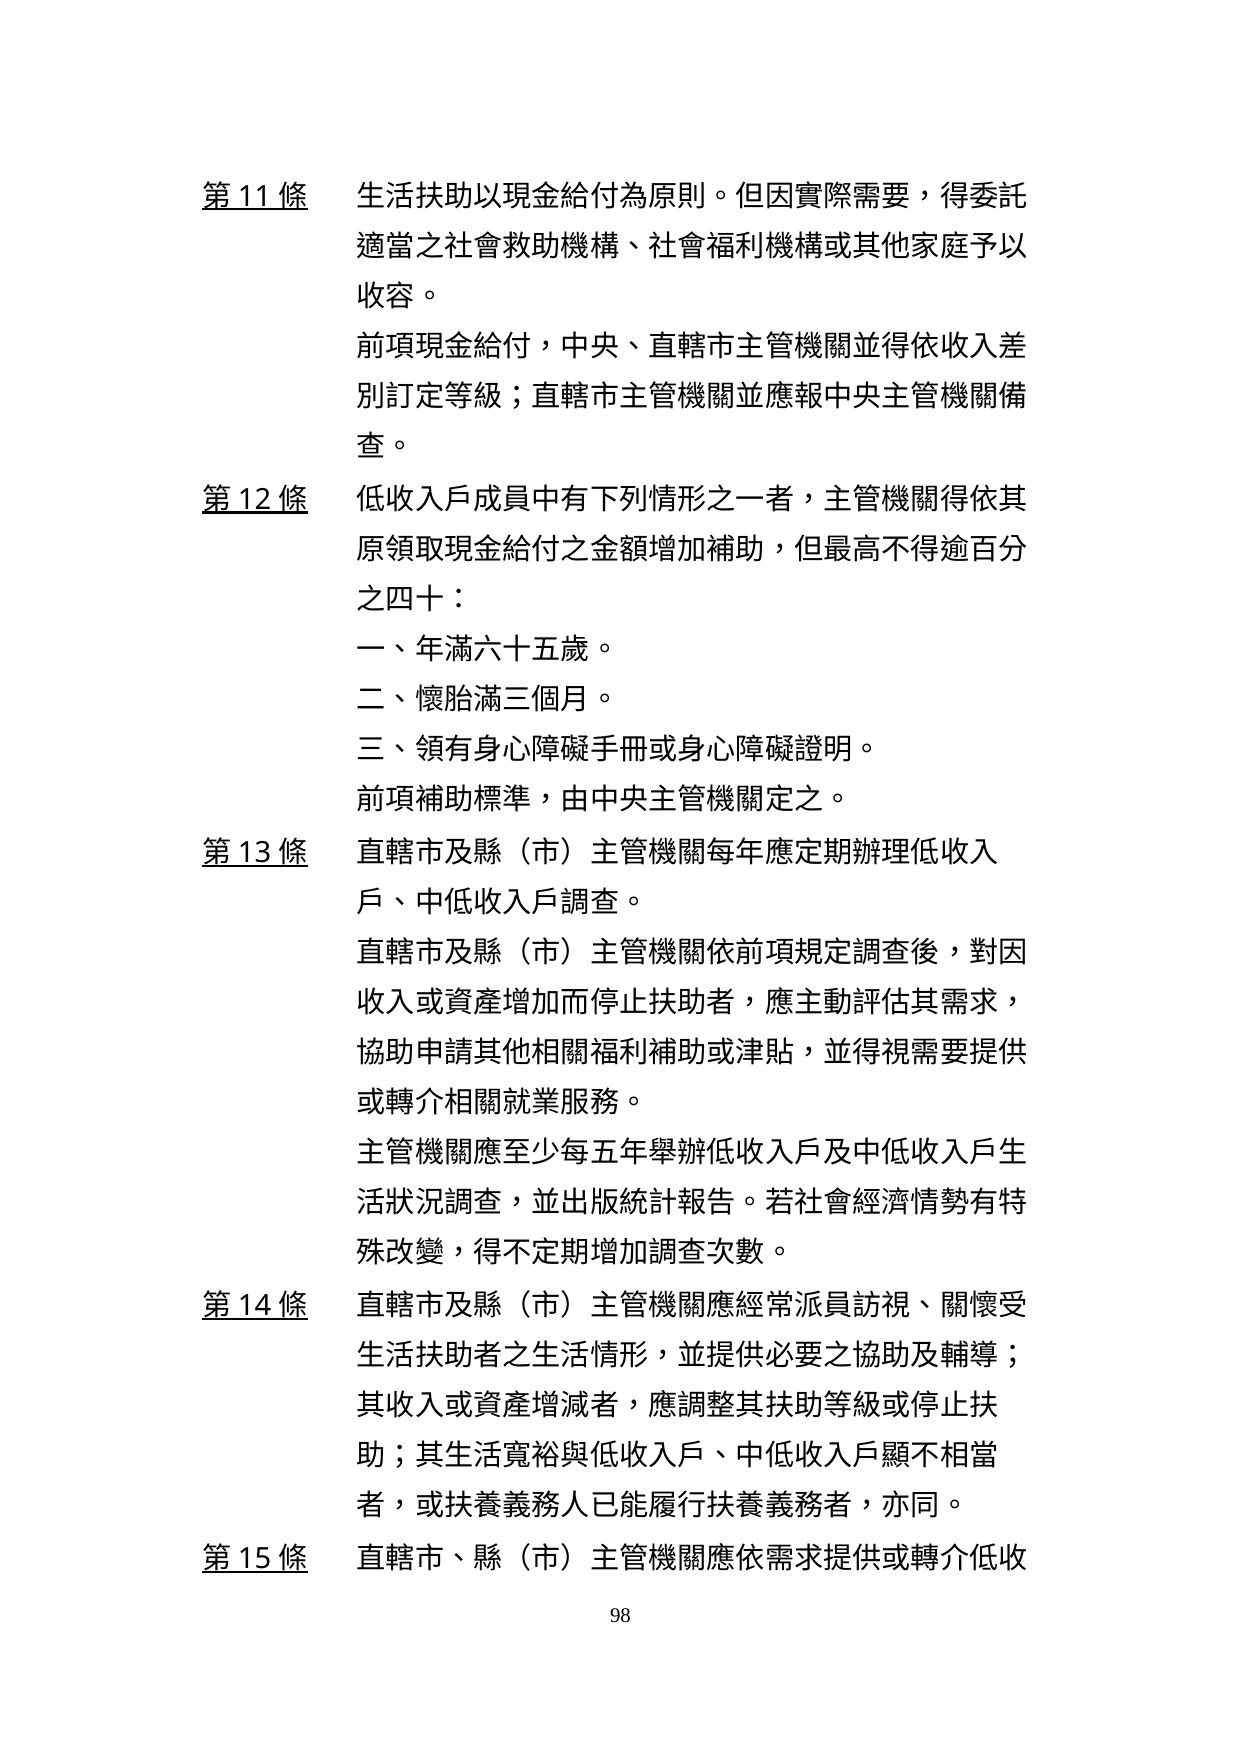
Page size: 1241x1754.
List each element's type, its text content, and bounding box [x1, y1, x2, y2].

table_cell 第 14 條 [200, 1274, 349, 1527]
table_cell 直轄市及縣（市）主管機關應經常派員訪視、關懷受生活扶助者之生活情形，並提供必要之協助及輔導；其收入或資產增減者，應調整其扶助等級或停止扶助；其生活寬裕與低收入戶、中低收入戶顯不相當者，或扶養義務人已能履行扶養義務者，亦同。 [355, 1274, 1040, 1527]
table_cell 直轄市及縣（市）主管機關每年應定期辦理低收入戶、中低收入戶調查。 直轄市及縣（市）主管機關依前項規定調查後，對因收入或資產增加而停止扶助者，應主動評估其需求，協助申請其他相關福利補助或津貼，並得視需要提供或轉介相關就業服務。 主管機關應至少每五年舉辦低收入戶及中低收入戶生活狀況調查，並出版統計報告。若社會經濟情勢有特殊改變，得不定期增加調查次數。 [355, 821, 1040, 1274]
table_cell [349, 821, 355, 1274]
table_cell 生活扶助以現金給付為原則。但因實際需要，得委託適當之社會救助機構、社會福利機構或其他家庭予以收容。 前項現金給付，中央、直轄市主管機關並得依收入差別訂定等級；直轄市主管機關並應報中央主管機關備查。 [355, 165, 1040, 468]
table_cell 直轄市、縣（市）主管機關應依需求提供或轉介低收 [355, 1527, 1040, 1580]
table_cell 低收入戶成員中有下列情形之一者，主管機關得依其原領取現金給付之金額增加補助，但最高不得逾百分之四十： 一、年滿六十五歲。 二、懷胎滿三個月。 三、領有身心障礙手冊或身心障礙證明。 前項補助標準，由中央主管機關定之。 [355, 468, 1040, 821]
table_cell 第 13 條 [200, 821, 349, 1274]
table_cell [349, 468, 355, 821]
table_cell [349, 1527, 355, 1580]
table_cell [349, 165, 355, 468]
table_cell 第 15 條 [200, 1527, 349, 1580]
table_cell 第 12 條 [200, 468, 349, 821]
table_cell 第 11 條 [200, 165, 349, 468]
table_cell [349, 1274, 355, 1527]
